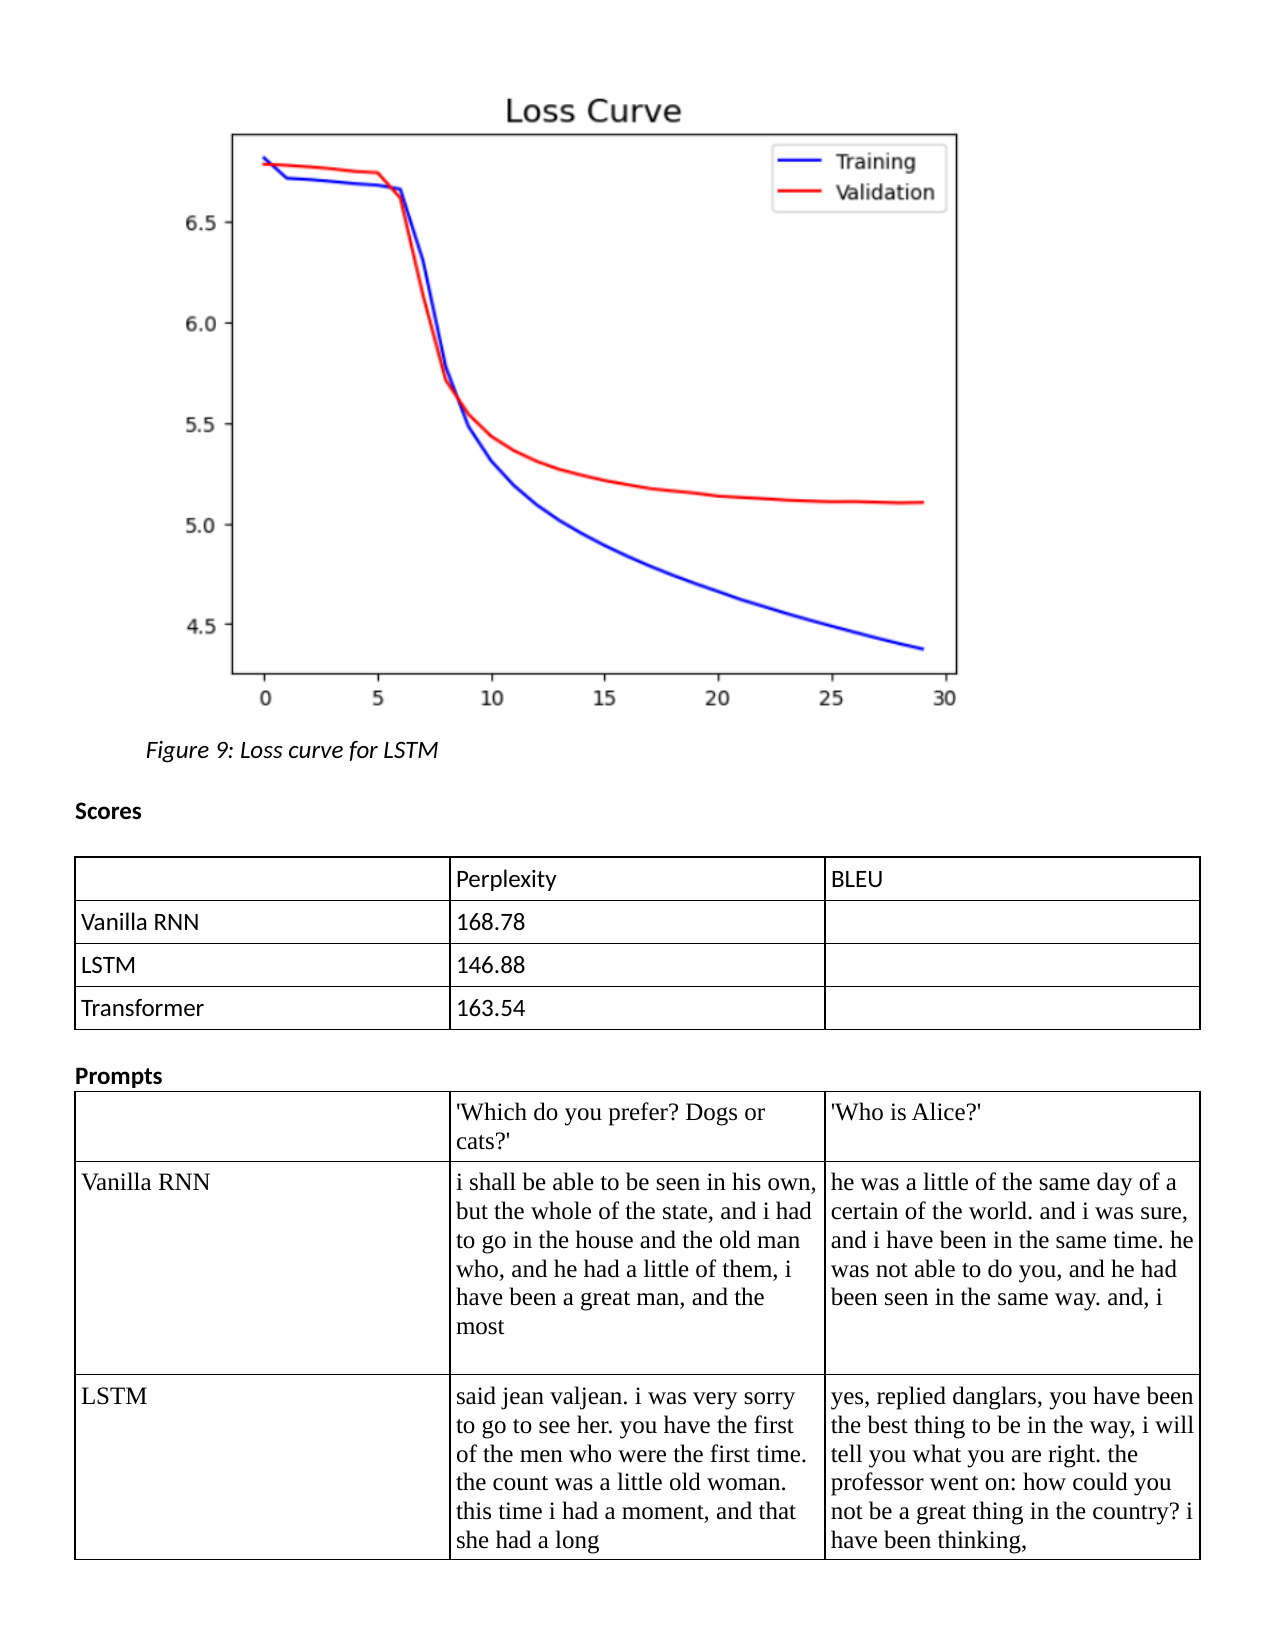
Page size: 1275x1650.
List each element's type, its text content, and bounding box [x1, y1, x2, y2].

table_cell yes, replied danglars, you have been the best thing to be in the way, i will tell you what you are right. the professor went on: how could you not be a great thing in the country? i have been thinking, [826, 1375, 1199, 1559]
table_cell LSTM [76, 944, 449, 986]
table_cell Vanilla RNN [76, 1162, 449, 1374]
text Figure 9: Loss curve for LSTM [146, 735, 1129, 765]
table_header 'Which do you prefer? Dogs or cats?' [451, 1092, 824, 1161]
table_header [76, 858, 449, 899]
text Prompts [75, 1060, 1200, 1091]
table_header BLEU [826, 858, 1199, 899]
table_cell [826, 944, 1199, 986]
table_cell Vanilla RNN [76, 901, 449, 942]
table_cell [826, 987, 1199, 1028]
table_cell 163.54 [451, 987, 824, 1028]
table_cell i shall be able to be seen in his own, but the whole of the state, and i had to go in the house and the old man who, and he had a little of them, i have been a great man, and the most [451, 1162, 824, 1374]
table_cell he was a little of the same day of a certain of the world. and i was sure, and i have been in the same time. he was not able to do you, and he had been seen in the same way. and, i [826, 1162, 1199, 1374]
table_cell 168.78 [451, 901, 824, 942]
table_cell Transformer [76, 987, 449, 1028]
table_cell 146.88 [451, 944, 824, 986]
table_header 'Who is Alice?' [826, 1092, 1199, 1161]
text Scores [75, 75, 1200, 826]
table_header Perplexity [451, 858, 824, 899]
picture [145, 87, 1130, 735]
table_header [76, 1092, 449, 1161]
table_cell LSTM [76, 1375, 449, 1559]
table_cell said jean valjean. i was very sorry to go to see her. you have the first of the men who were the first time. the count was a little old woman. this time i had a moment, and that she had a long [451, 1375, 824, 1559]
table_cell [826, 901, 1199, 942]
